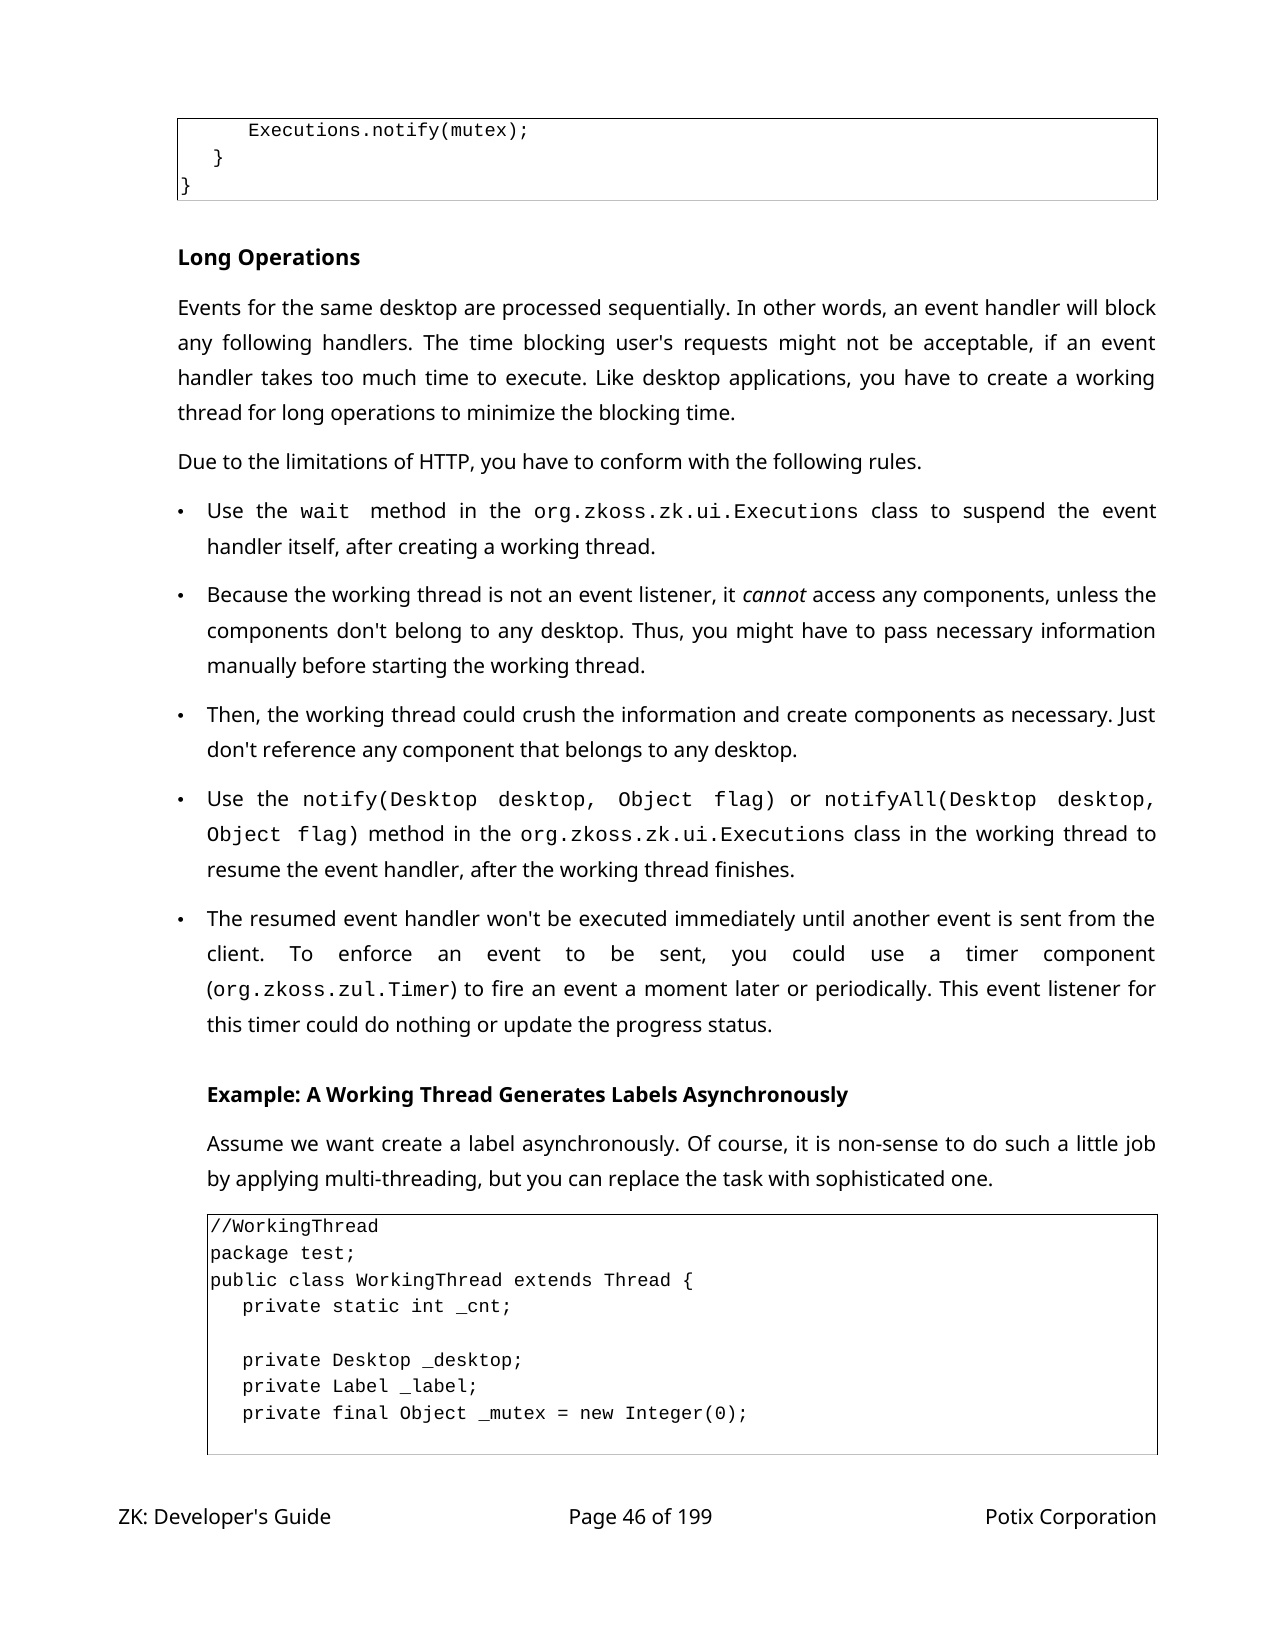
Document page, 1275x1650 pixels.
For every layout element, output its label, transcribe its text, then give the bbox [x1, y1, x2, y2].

subtitle Long Operations [177, 242, 1157, 272]
text //WorkingThread [208, 1215, 1157, 1238]
subtitle Example: A Working Thread Generates Labels Asynchronously [207, 1081, 1157, 1109]
list Use the wait method in the org.zkoss.zk.ui.Executions class to suspend the event handler itself, after creating a working thread. [177, 496, 1157, 560]
text Events for the same desktop are processed sequentially. In other words, an event handler will block any following handlers. The time blocking user's requests might not be acceptable, if an event handler takes too much time to execute. Like desktop applications, you have to create a working thread for long operations to minimize the blocking time. [177, 293, 1157, 427]
text Assume we want create a label asynchronously. Of course, it is non-sense to do such a little job by applying multi-threading, but you can replace the task with sophisticated one. [207, 1129, 1157, 1193]
list Then, the working thread could crush the information and create components as necessary. Just don't reference any component that belongs to any desktop. [177, 700, 1157, 763]
list Use the notify(Desktop desktop, Object flag) or notifyAll(Desktop desktop, Object flag) method in the org.zkoss.zk.ui.Executions class in the working thread to resume the event handler, after the working thread finishes. [177, 784, 1157, 883]
text } [178, 145, 1157, 169]
text Due to the limitations of HTTP, you have to conform with the following rules. [177, 447, 1157, 476]
list Because the working thread is not an event listener, it cannot access any components, unless the components don't belong to any desktop. Thus, you might have to pass necessary information manually before starting the working thread. [177, 581, 1157, 679]
text package test; [208, 1241, 1157, 1265]
text Executions.notify(mutex); [178, 119, 1157, 142]
text } [178, 172, 1157, 200]
text public class WorkingThread extends Thread { private static int _cnt; private Desktop _desktop; private Label _label; private final Object _mutex = new Integer(0); [208, 1268, 1157, 1454]
list The resumed event handler won't be executed immediately until another event is sent from the client. To enforce an event to be sent, you could use a timer component (org.zkoss.zul.Timer) to fire an event a moment later or periodically. This event listener for this timer could do nothing or update the progress status. [177, 904, 1157, 1038]
